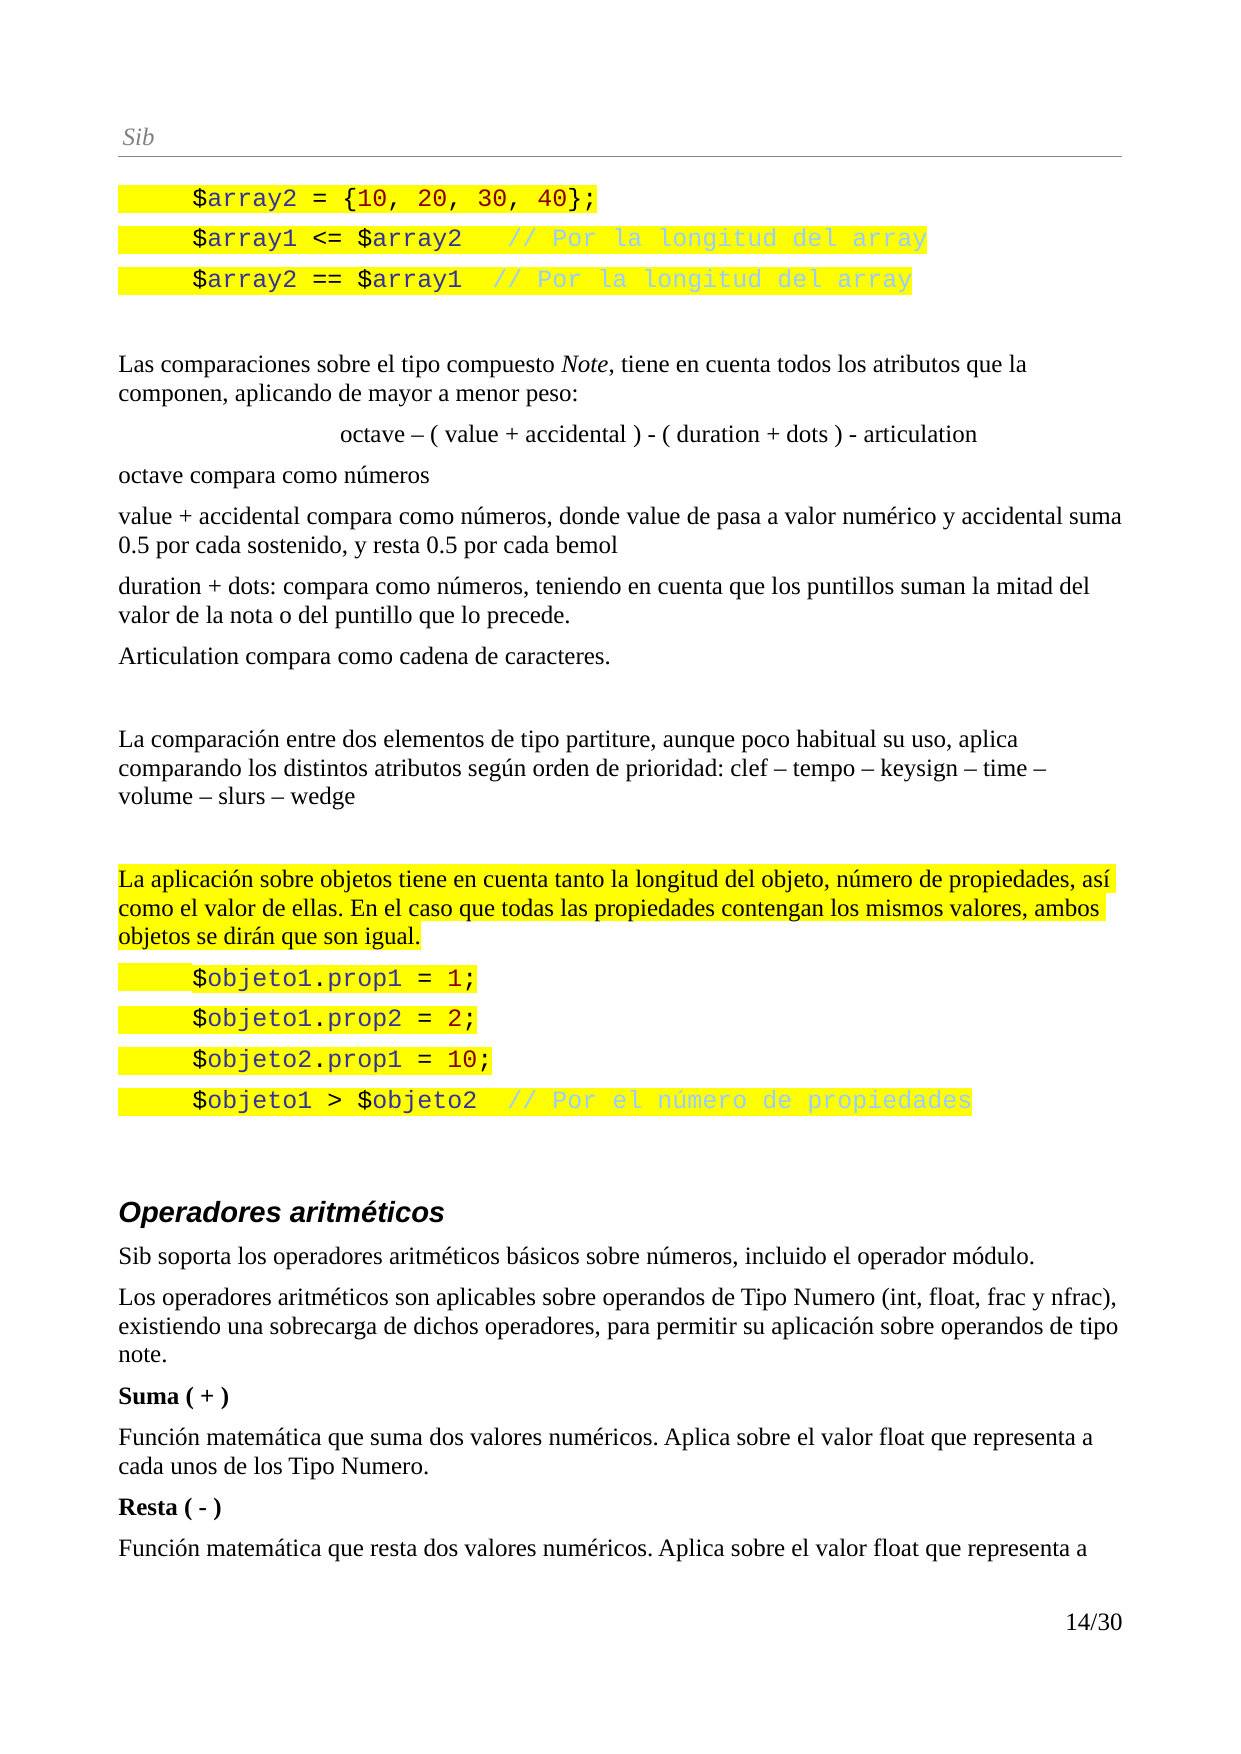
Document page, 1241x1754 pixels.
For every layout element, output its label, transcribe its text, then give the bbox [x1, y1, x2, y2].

text Función matemática que suma dos valores numéricos. Aplica sobre el valor float que representa a cada unos de los Tipo Numero. [118, 1422, 1122, 1479]
text La comparación entre dos elementos de tipo partiture, aunque poco habitual su uso, aplica comparando los distintos atributos según orden de prioridad: clef – tempo – keysign – time – volume – slurs – wedge [118, 724, 1122, 810]
text $array2 = {10, 20, 30, 40}; [118, 185, 1122, 213]
text $objeto1.prop1 = 1; [118, 963, 1122, 993]
text octave – ( value + accidental ) - ( duration + dots ) - articulation [118, 419, 1122, 448]
text Suma ( + ) [118, 1381, 1122, 1409]
text $array1 <= $array2 // Por la longitud del array [118, 226, 1122, 254]
text Función matemática que resta dos valores numéricos. Aplica sobre el valor float que representa a [118, 1533, 1122, 1562]
text octave compara como números [118, 460, 1122, 489]
text Articulation compara como cadena de caracteres. [118, 641, 1122, 670]
text $objeto1 > $objeto2 // Por el número de propiedades [118, 1088, 1122, 1116]
text La aplicación sobre objetos tiene en cuenta tanto la longitud del objeto, número de propiedades, así como el valor de ellas. En el caso que todas las propiedades contengan los mismos valores, ambos objetos se dirán que son igual. [118, 864, 1122, 950]
text Los operadores aritméticos son aplicables sobre operandos de Tipo Numero (int, float, frac y nfrac), existiendo una sobrecarga de dichos operadores, para permitir su aplicación sobre operandos de tipo note. [118, 1282, 1122, 1368]
text Sib soporta los operadores aritméticos básicos sobre números, incluido el operador módulo. [118, 1241, 1122, 1269]
text $objeto1.prop2 = 2; [118, 1006, 1122, 1034]
text value + accidental compara como números, donde value de pasa a valor numérico y accidental suma 0.5 por cada sostenido, y resta 0.5 por cada bemol [118, 501, 1122, 559]
text duration + dots: compara como números, teniendo en cuenta que los puntillos suman la mitad del valor de la nota o del puntillo que lo precede. [118, 571, 1122, 629]
subtitle Operadores aritméticos [118, 1195, 1122, 1228]
text Las comparaciones sobre el tipo compuesto Note, tiene en cuenta todos los atributos que la componen, aplicando de mayor a menor peso: [118, 349, 1122, 406]
text $objeto2.prop1 = 10; [118, 1047, 1122, 1075]
text $array2 == $array1 // Por la longitud del array [118, 267, 1122, 295]
text Resta ( - ) [118, 1492, 1122, 1521]
